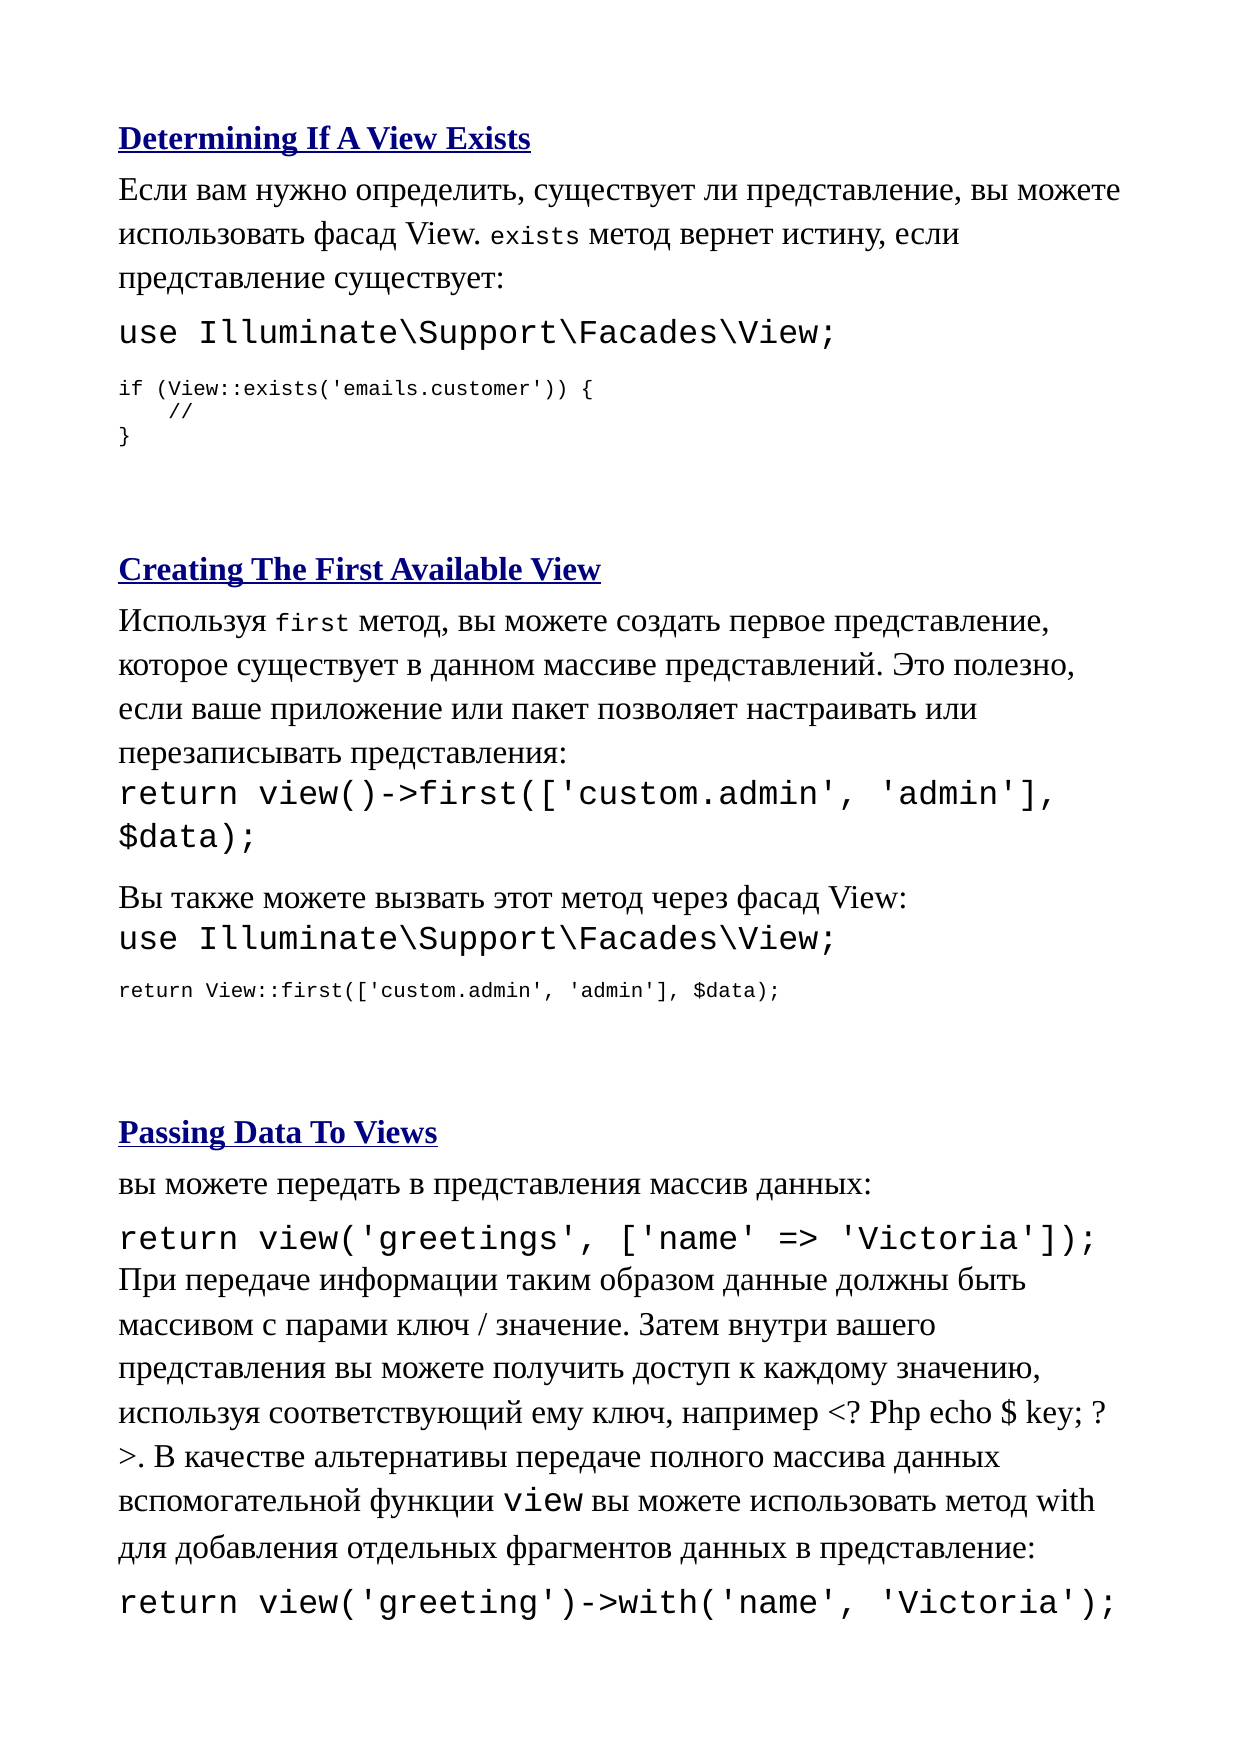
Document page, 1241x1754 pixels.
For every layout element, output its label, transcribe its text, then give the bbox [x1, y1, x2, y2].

text вы можете передать в представления массив данных: [118, 1163, 1122, 1202]
subtitle Creating The First Available View [118, 549, 1122, 587]
text return view('greeting')->with('name', 'Victoria'); [118, 1586, 1122, 1623]
text Используя first метод, вы можете создать первое представление, которое существует в данном массиве представлений. Это полезно, если ваше приложение или пакет позволяет настраивать или перезаписывать представления: return view()->first(['custom.admin', 'admin'], $data); [118, 600, 1122, 858]
text return view('greetings', ['name' => 'Victoria']); [118, 1222, 1122, 1260]
text return View::first(['custom.admin', 'admin'], $data); [118, 980, 1122, 1003]
subtitle Determining If A View Exists [118, 118, 1122, 156]
subtitle Passing Data To Views [118, 1112, 1122, 1151]
text При передаче информации таким образом данные должны быть массивом с парами ключ / значение. Затем внутри вашего представления вы можете получить доступ к каждому значению, используя соответствующий ему ключ, например <? Php echo $ key; ?>. В качестве альтернативы передаче полного массива данных вспомогательной функции view вы можете использовать метод with для добавления отдельных фрагментов данных в представление: [118, 1260, 1122, 1565]
text if (View::exists('emails.customer')) { [118, 377, 1122, 401]
text use Illuminate\Support\Facades\View; [118, 316, 1122, 354]
text // [118, 401, 1122, 425]
text Вы также можете вызвать этот метод через фасад View: use Illuminate\Support\Facades\View; [118, 878, 1122, 959]
text } [118, 425, 1122, 448]
text Если вам нужно определить, существует ли представление, вы можете использовать фасад View. exists метод вернет истину, если представление существует: [118, 169, 1122, 296]
